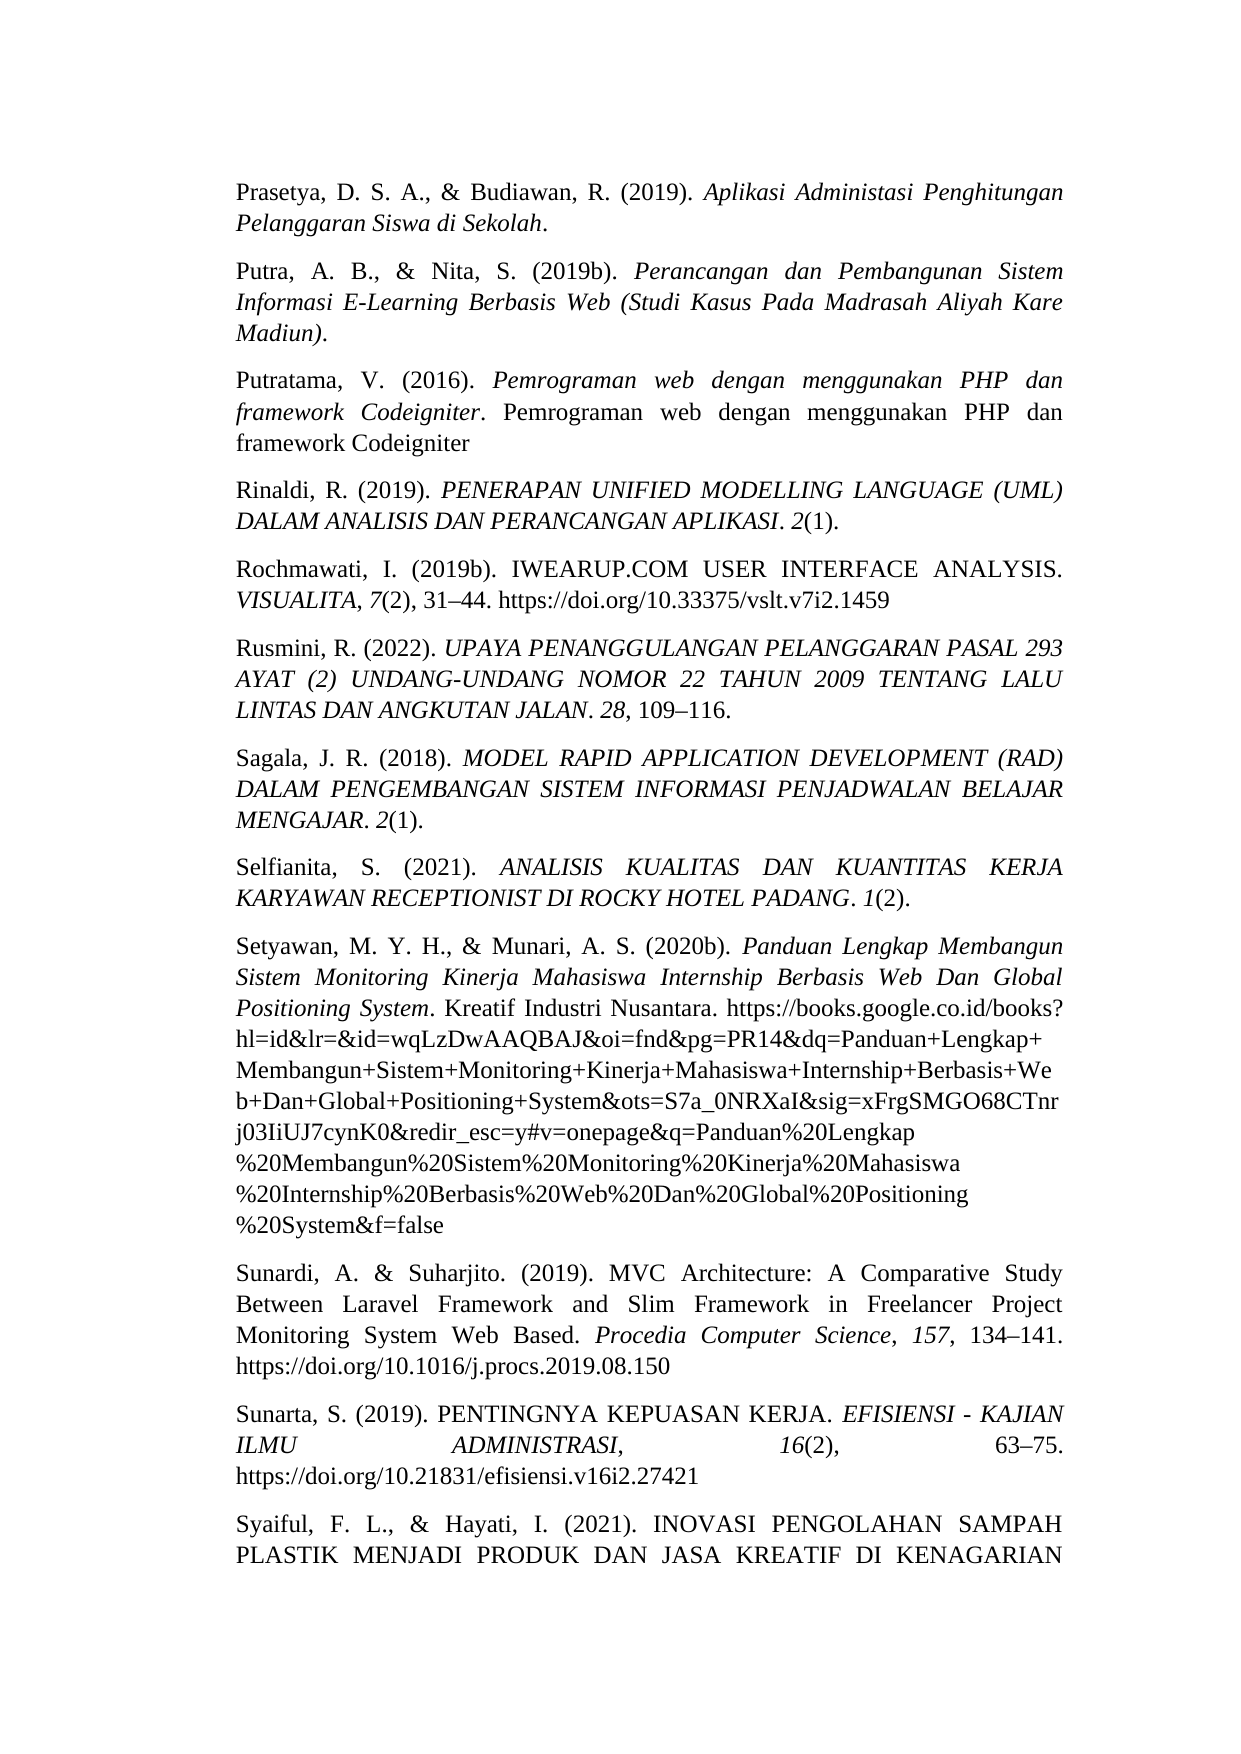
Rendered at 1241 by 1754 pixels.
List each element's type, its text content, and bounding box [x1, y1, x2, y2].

text Syaiful, F. L., & Hayati, I. (2021). INOVASI PENGOLAHAN SAMPAH PLASTIK MENJADI PRODUK DAN JASA KREATIF DI KENAGARIAN [236, 1509, 1063, 1569]
text Sunardi, A. & Suharjito. (2019). MVC Architecture: A Comparative Study Between Laravel Framework and Slim Framework in Freelancer Project Monitoring System Web Based. Procedia Computer Science, 157, 134–141. https://doi.org/10.1016/j.procs.2019.08.150 [236, 1258, 1063, 1380]
text Sunarta, S. (2019). PENTINGNYA KEPUASAN KERJA. EFISIENSI - KAJIAN ILMU ADMINISTRASI, 16(2), 63–75. https://doi.org/10.21831/efisiensi.v16i2.27421 [236, 1399, 1063, 1490]
text Prasetya, D. S. A., & Budiawan, R. (2019). Aplikasi Administasi Penghitungan Pelanggaran Siswa di Sekolah. [236, 177, 1063, 237]
text Setyawan, M. Y. H., & Munari, A. S. (2020b). Panduan Lengkap Membangun Sistem Monitoring Kinerja Mahasiswa Internship Berbasis Web Dan Global Positioning System. Kreatif Industri Nusantara. https://books.google.co.id/books?hl=id&lr=&id=wqLzDwAAQBAJ&oi=fnd&pg=PR14&dq=Panduan+Lengkap+Membangun+Sistem+Monitoring+Kinerja+Mahasiswa+Internship+Berbasis+Web+Dan+Global+Positioning+System&ots=S7a_0NRXaI&sig=xFrgSMGO68CTnrj03IiUJ7cynK0&redir_esc=y#v=onepage&q=Panduan%20Lengkap%20Membangun%20Sistem%20Monitoring%20Kinerja%20Mahasiswa%20Internship%20Berbasis%20Web%20Dan%20Global%20Positioning%20System&f=false [236, 931, 1063, 1239]
text Putratama, V. (2016). Pemrograman web dengan menggunakan PHP dan framework Codeigniter. Pemrograman web dengan menggunakan PHP dan framework Codeigniter [236, 366, 1063, 456]
text Rinaldi, R. (2019). PENERAPAN UNIFIED MODELLING LANGUAGE (UML) DALAM ANALISIS DAN PERANCANGAN APLIKASI. 2(1). [236, 475, 1063, 535]
text Rusmini, R. (2022). UPAYA PENANGGULANGAN PELANGGARAN PASAL 293 AYAT (2) UNDANG-UNDANG NOMOR 22 TAHUN 2009 TENTANG LALU LINTAS DAN ANGKUTAN JALAN. 28, 109–116. [236, 633, 1063, 724]
text Rochmawati, I. (2019b). IWEARUP.COM USER INTERFACE ANALYSIS. VISUALITA, 7(2), 31–44. https://doi.org/10.33375/vslt.v7i2.1459 [236, 554, 1063, 614]
text Selfianita, S. (2021). ANALISIS KUALITAS DAN KUANTITAS KERJA KARYAWAN RECEPTIONIST DI ROCKY HOTEL PADANG. 1(2). [236, 852, 1063, 912]
text Sagala, J. R. (2018). MODEL RAPID APPLICATION DEVELOPMENT (RAD) DALAM PENGEMBANGAN SISTEM INFORMASI PENJADWALAN BELAJAR MENGAJAR. 2(1). [236, 743, 1063, 833]
text Putra, A. B., & Nita, S. (2019b). Perancangan dan Pembangunan Sistem Informasi E-Learning Berbasis Web (Studi Kasus Pada Madrasah Aliyah Kare Madiun). [236, 256, 1063, 347]
